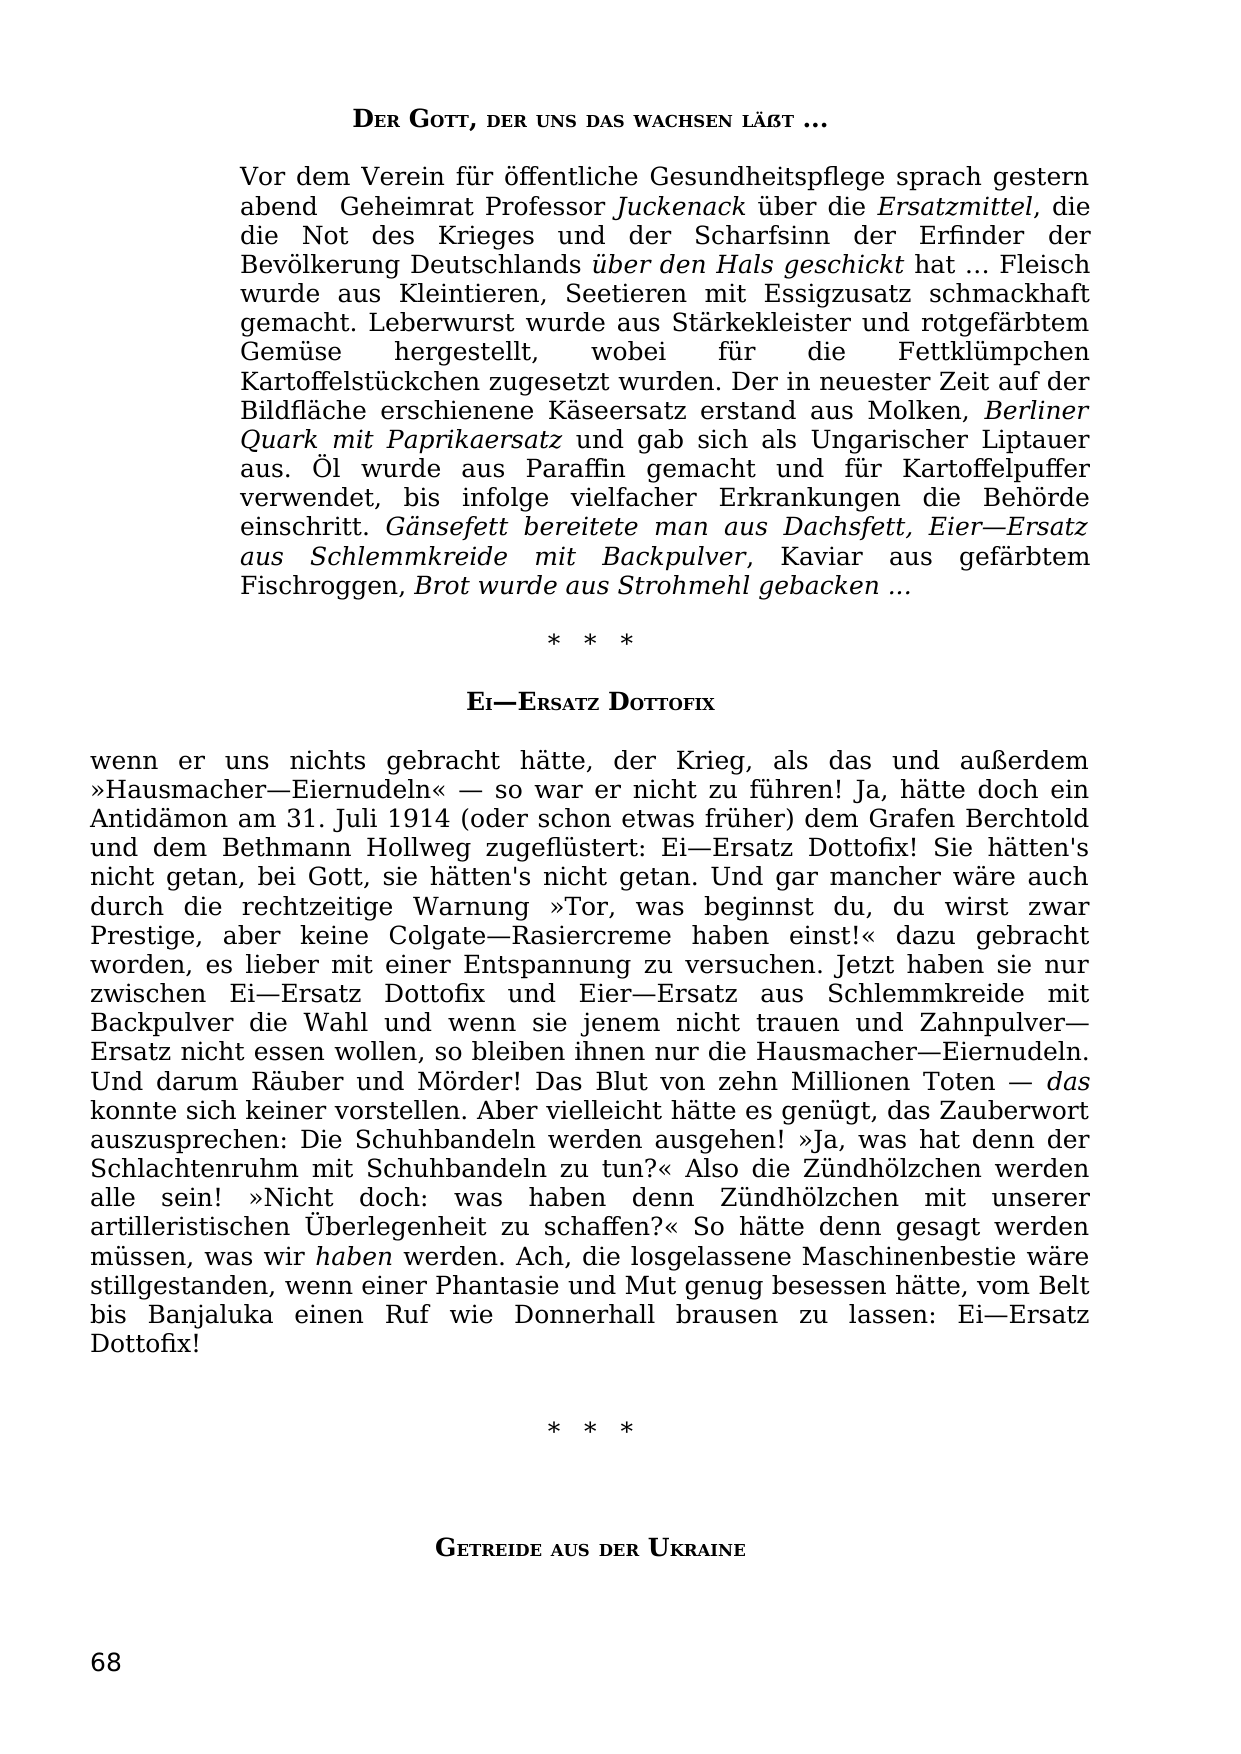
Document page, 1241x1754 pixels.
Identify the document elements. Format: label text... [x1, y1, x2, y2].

text * * * [90, 1417, 1091, 1446]
text Vor dem Verein für öffentliche Gesundheitspflege sprach gestern abend Geheimrat Professor Juckenack über die Ersatzmittel, die die Not des Krieges und der Scharfsinn der Erfinder der Bevölkerung Deutschlands über den Hals geschickt hat … Fleisch wurde aus Kleintieren, Seetieren mit Essigzusatz schmackhaft gemacht. Leberwurst wurde aus Stärkekleister und rotgefärbtem Gemüse hergestellt, wobei für die Fettklümpchen Kartoffelstückchen zugesetzt wurden. Der in neuester Zeit auf der Bildfläche erschienene Käseersatz erstand aus Molken, Berliner Quark mit Paprikaersatz und gab sich als Ungarischer Liptauer aus. Öl wurde aus Paraffin gemacht und für Kartoffelpuffer verwendet, bis infolge vielfacher Erkrankungen die Behörde einschritt. Gänsefett bereitete man aus Dachsfett, Eier—Ersatz aus Schlemmkreide mit Backpulver, Kaviar aus gefärbtem Fischroggen, Brot wurde aus Strohmehl gebacken ... [240, 162, 1091, 600]
text wenn er uns nichts gebracht hätte, der Krieg, als das und außerdem »Hausmacher—Eiernudeln« — so war er nicht zu führen! Ja, hätte doch ein Anti­dämon am 31. Juli 1914 (oder schon etwas früher) dem Grafen Berchtold und dem Bethmann Hollweg zugeflüstert: Ei—Ersatz Dottofix! Sie hätten's nicht getan, bei Gott, sie hätten's nicht getan. Und gar mancher wäre auch durch die rechtzeitige Warnung »Tor, was beginnst du, du wirst zwar Prestige, aber keine Colgate—Rasiercreme haben einst!« dazu gebracht worden, es lieber mit einer Entspannung zu versuchen. Jetzt haben sie nur zwischen Ei—Ersatz Dottofix und Eier—Ersatz aus Schlemmkreide mit Backpulver die Wahl und wenn sie jenem nicht trauen und Zahnpulver—Ersatz nicht essen wollen, so bleiben ihnen nur die Hausmacher—Eiernudeln. Und darum Räuber und Mörder! Das Blut von zehn Millionen Toten — das konnte sich keiner vorstellen. Aber vielleicht hätte es genügt, das Zauberwort auszusprechen: Die Schuhbandeln werden ausgehen! »Ja, was hat denn der Schlachtenruhm mit Schuhbandeln zu tun?« Also die Zündhölzchen werden alle sein! »Nicht doch: was haben denn Zündhölzchen mit unserer artilleristischen Überlegenheit zu schaffen?« So hätte denn gesagt werden müssen, was wir haben werden. Ach, die losgelassene Maschinenbestie wäre stillgestanden, wenn einer Phantasie und Mut genug besessen hätte, vom Belt bis Banjaluka einen Ruf wie Donnerhall brausen zu lassen: Ei—Ersatz Dottofix! [90, 746, 1091, 1358]
text Getreide aus der Ukraine [90, 1504, 1091, 1562]
text * * * [90, 629, 1091, 658]
text Ei—Ersatz Dottofix [90, 658, 1091, 717]
text Der Gott, der uns das wachsen läßt ... [90, 75, 1091, 133]
